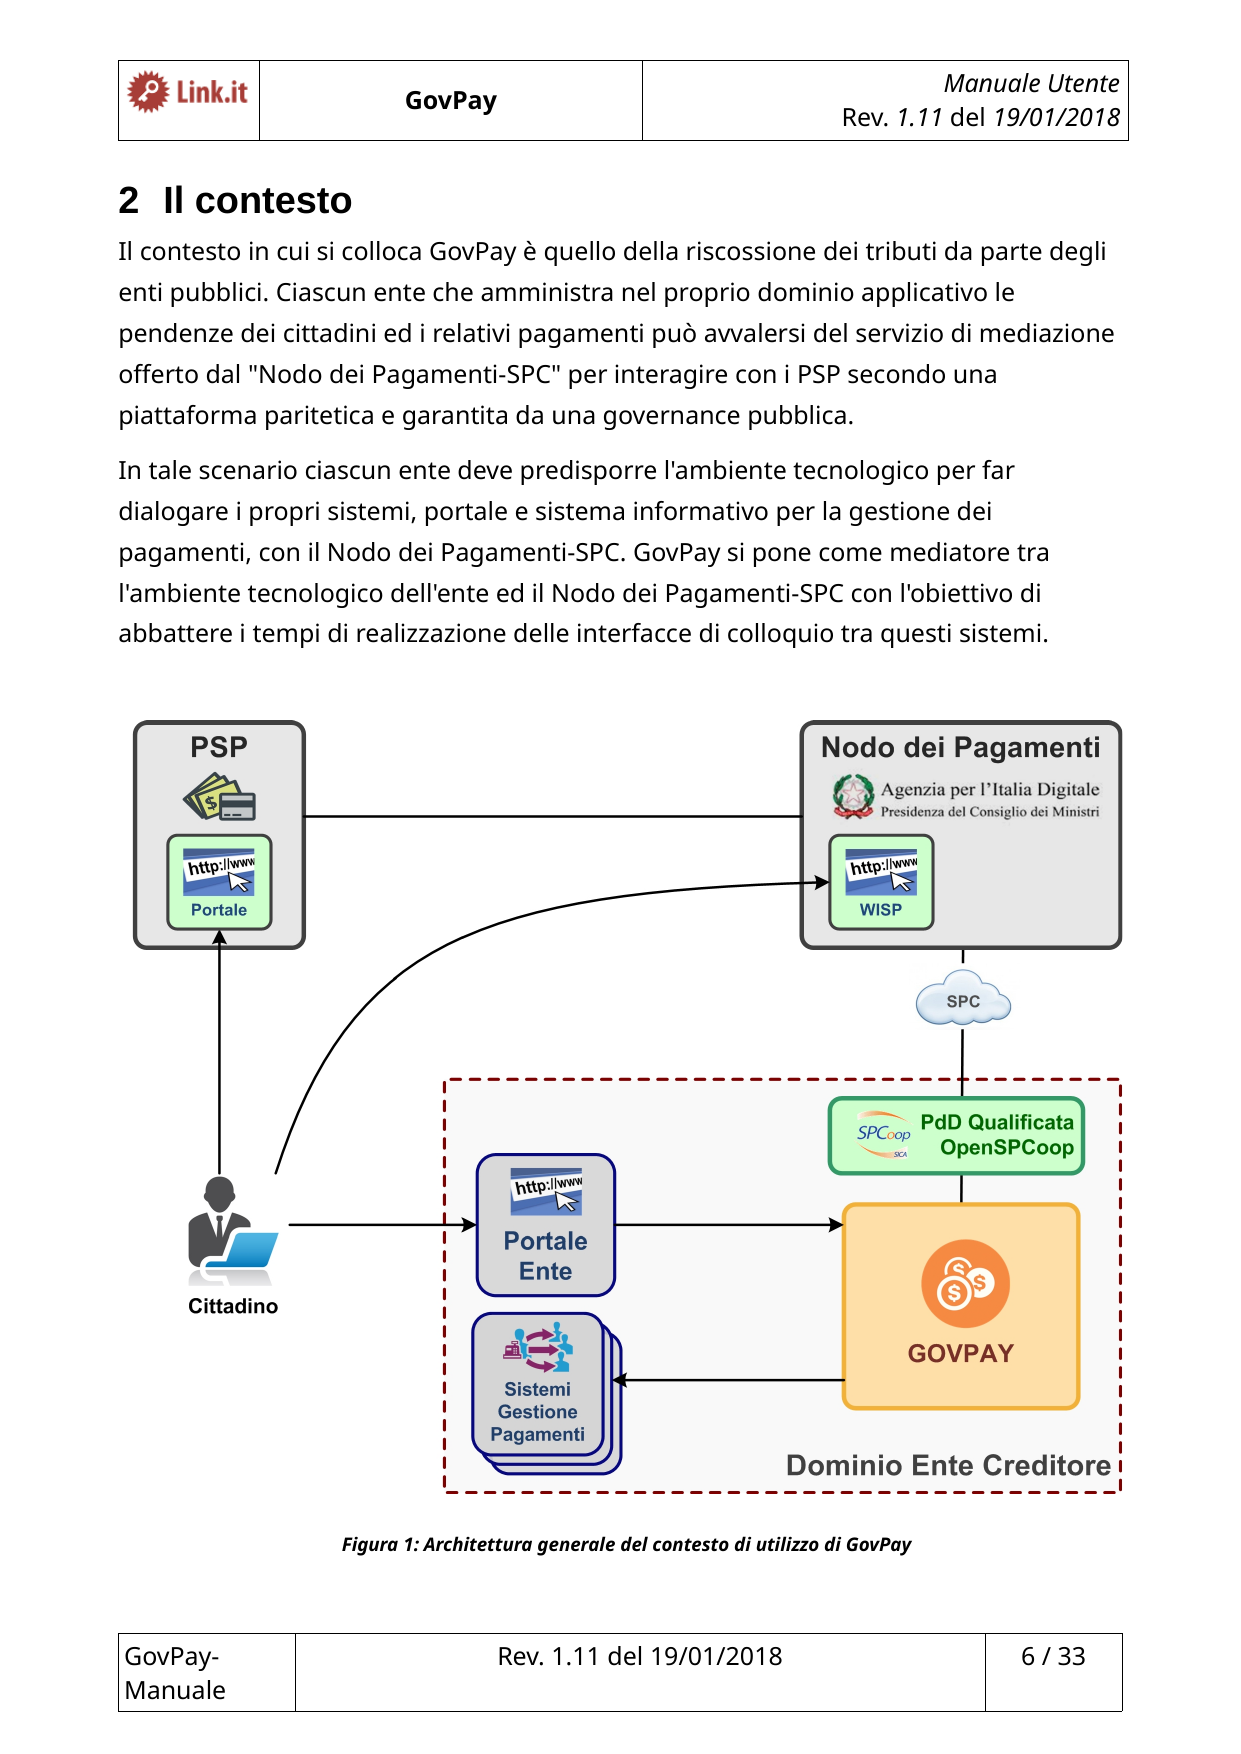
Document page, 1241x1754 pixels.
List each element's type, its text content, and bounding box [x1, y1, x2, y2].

text Il contesto in cui si colloca GovPay è quello della riscossione dei tributi da parte degli enti pubblici. Ciascun ente che amministra nel proprio dominio applicativo le pendenze dei cittadini ed i relativi pagamenti può avvalersi del servizio di mediazione offerto dal "Nodo dei Pagamenti-SPC" per interagire con i PSP secondo una piattaforma paritetica e garantita da una governance pubblica. [118, 234, 1122, 431]
text In tale scenario ciascun ente deve predisporre l'ambiente tecnologico per far dialogare i propri sistemi, portale e sistema informativo per la gestione dei pagamenti, con il Nodo dei Pagamenti-SPC. GovPay si pone come mediatore tra l'ambiente tecnologico dell'ente ed il Nodo dei Pagamenti-SPC con l'obiettivo di abbattere i tempi di realizzazione delle interfacce di colloquio tra questi sistemi. [118, 453, 1122, 650]
text Figura 1: Architettura generale del contesto di utilizzo di GovPay [108, 1531, 1147, 1557]
picture [132, 720, 1123, 1494]
picture [123, 65, 254, 119]
subtitle Il contesto [118, 178, 1122, 222]
